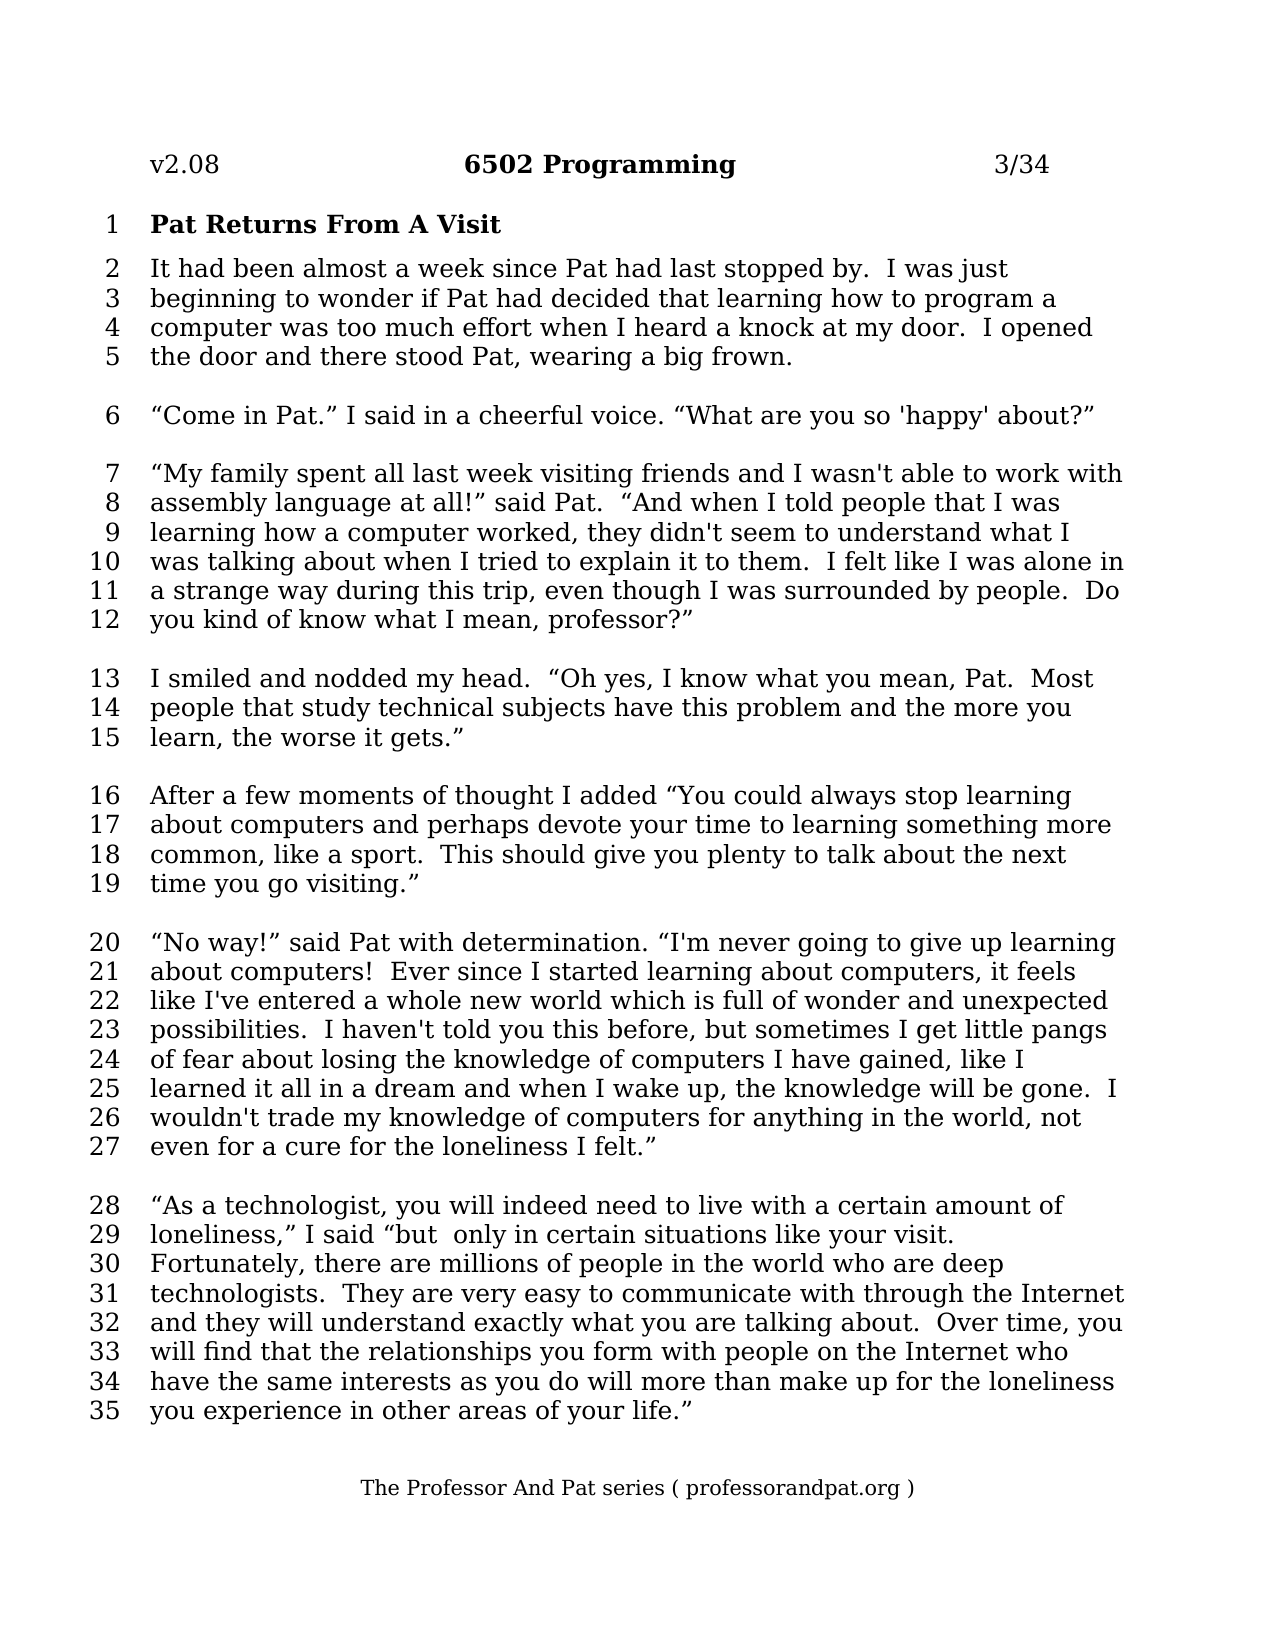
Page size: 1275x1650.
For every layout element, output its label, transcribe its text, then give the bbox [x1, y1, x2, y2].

subtitle Pat Returns From A Visit [150, 210, 1125, 239]
text After a few moments of thought I added “You could always stop learning about computers and perhaps devote your time to learning something more common, like a sport. This should give you plenty to talk about the next time you go visiting.” [150, 781, 1125, 898]
text “As a technologist, you will indeed need to live with a certain amount of loneliness,” I said “but only in certain situations like your visit. Fortunately, there are millions of people in the world who are deep technologists. They are very easy to communicate with through the Internet and they will understand exactly what you are talking about. Over time, you will find that the relationships you form with people on the Internet who have the same interests as you do will more than make up for the loneliness you experience in other areas of your life.” [150, 1191, 1125, 1425]
text “My family spent all last week visiting friends and I wasn't able to work with assembly language at all!” said Pat. “And when I told people that I was learning how a computer worked, they didn't seem to understand what I was talking about when I tried to explain it to them. I felt like I was alone in a strange way during this trip, even though I was surrounded by people. Do you kind of know what I mean, professor?” [150, 459, 1125, 635]
text “No way!” said Pat with determination. “I'm never going to give up learning about computers! Ever since I started learning about computers, it feels like I've entered a whole new world which is full of wonder and unexpected possibilities. I haven't told you this before, but sometimes I get little pangs of fear about losing the knowledge of computers I have gained, like I learned it all in a dream and when I wake up, the knowledge will be gone. I wouldn't trade my knowledge of computers for anything in the world, not even for a cure for the loneliness I felt.” [150, 928, 1125, 1162]
text It had been almost a week since Pat had last stopped by. I was just beginning to wonder if Pat had decided that learning how to program a computer was too much effort when I heard a knock at my door. I opened the door and there stood Pat, wearing a big frown. [150, 254, 1125, 372]
text “Come in Pat.” I said in a cheerful voice. “What are you so 'happy' about?” [150, 401, 1125, 430]
text I smiled and nodded my head. “Oh yes, I know what you mean, Pat. Most people that study technical subjects have this problem and the more you learn, the worse it gets.” [150, 664, 1125, 752]
